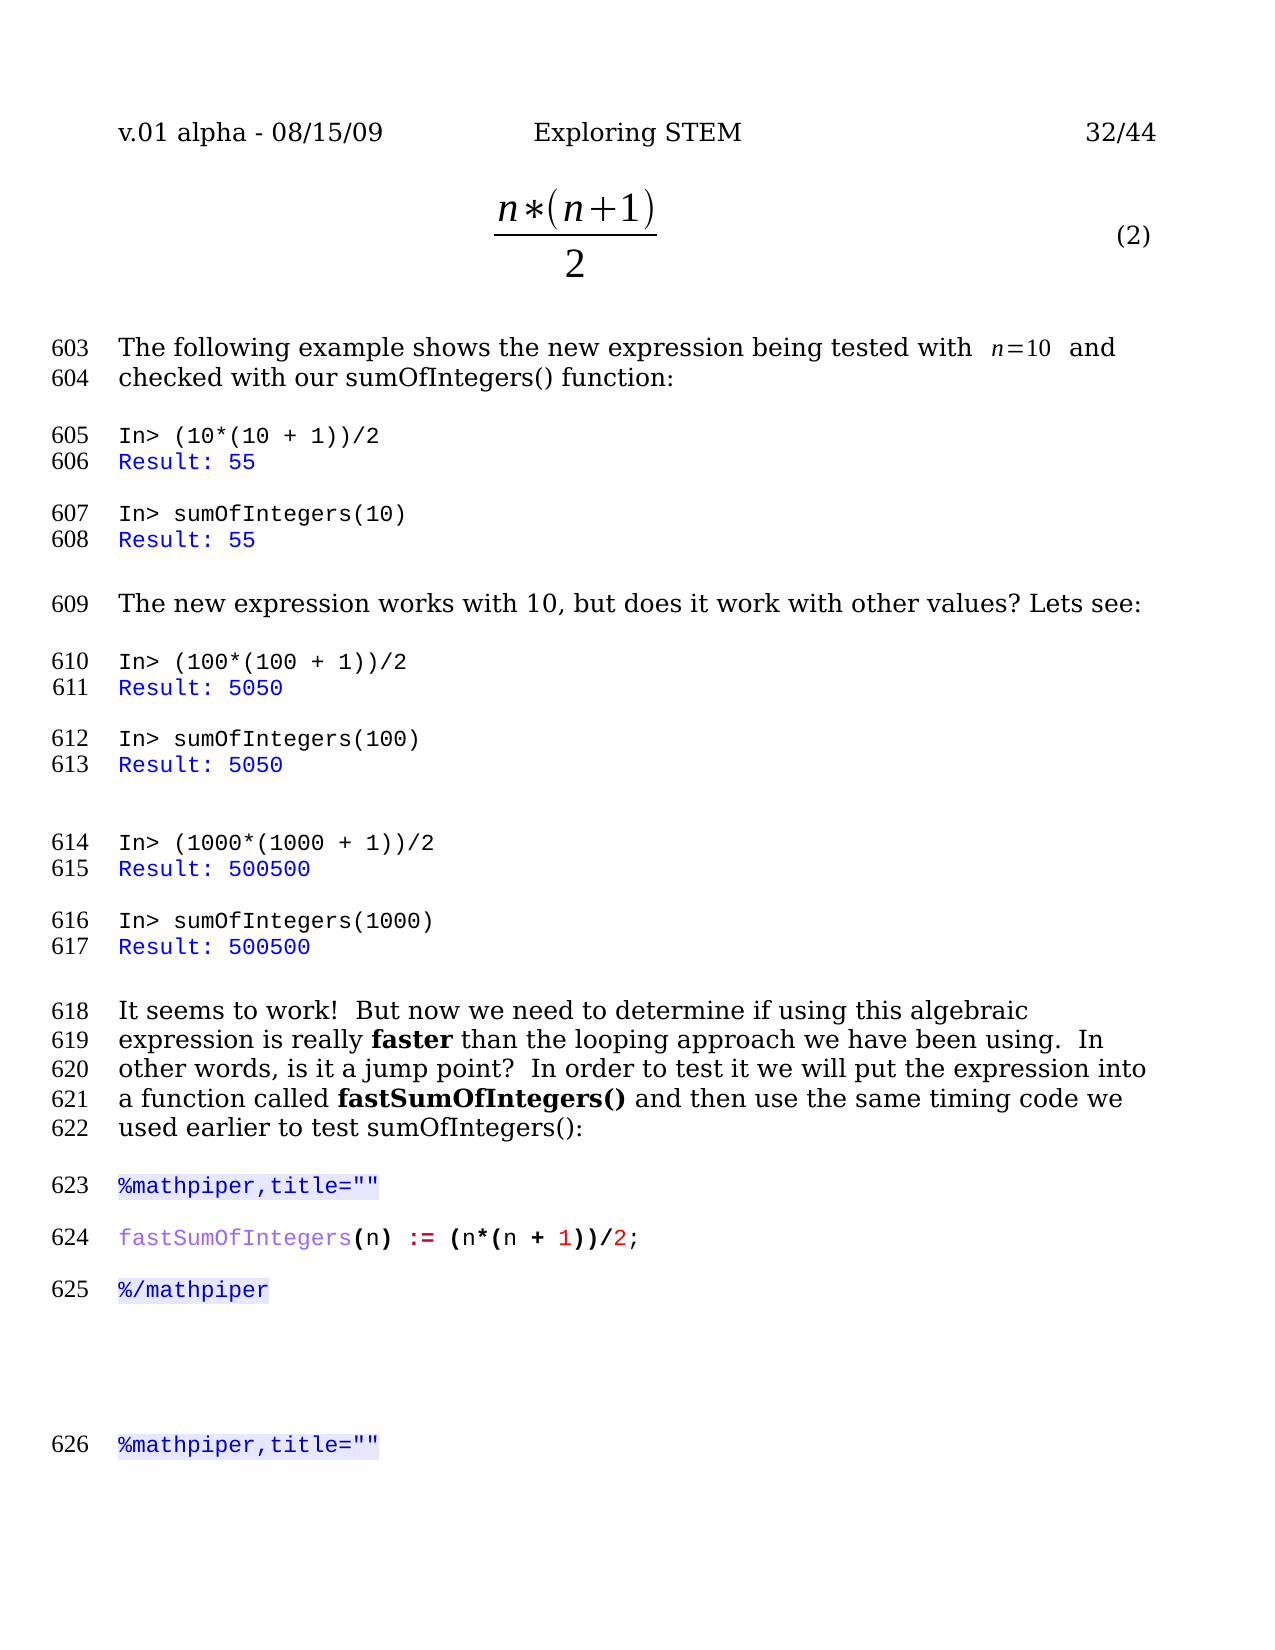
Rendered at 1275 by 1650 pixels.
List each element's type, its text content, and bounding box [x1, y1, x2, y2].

text Result: 500500 [118, 935, 1157, 961]
text %mathpiper,title="" [118, 1434, 1157, 1460]
text The new expression works with 10, but does it work with other values? Lets see: [118, 589, 1157, 618]
text It seems to work! But now we need to determine if using this algebraic expression is really faster than the looping approach we have been using. In other words, is it a jump point? In order to test it we will put the expression into a function called fastSumOfIntegers() and then use the same timing code we used earlier to test sumOfIntegers(): [118, 996, 1157, 1142]
text Result: 500500 [118, 857, 1157, 883]
text Result: 5050 [118, 754, 1157, 780]
text In> (10*(10 + 1))/2 [118, 424, 1157, 450]
text In> (100*(100 + 1))/2 [118, 650, 1157, 676]
text In> sumOfIntegers(10) [118, 502, 1157, 528]
text Result: 55 [118, 450, 1157, 476]
text fastSumOfIntegers(n) := (n*(n + 1))/2; [118, 1226, 1157, 1252]
text In> sumOfIntegers(1000) [118, 909, 1157, 935]
text %/mathpiper [118, 1278, 1157, 1304]
text Result: 5050 [118, 676, 1157, 702]
text %mathpiper,title="" [118, 1174, 1157, 1200]
text The following example shows the new expression being tested withand checked with our sumOfIntegers() function: [118, 333, 1157, 392]
text Result: 55 [118, 528, 1157, 554]
table_header (2) [1041, 177, 1157, 295]
text In> sumOfIntegers(100) [118, 728, 1157, 754]
table_header [118, 177, 1041, 295]
text In> (1000*(1000 + 1))/2 [118, 832, 1157, 857]
